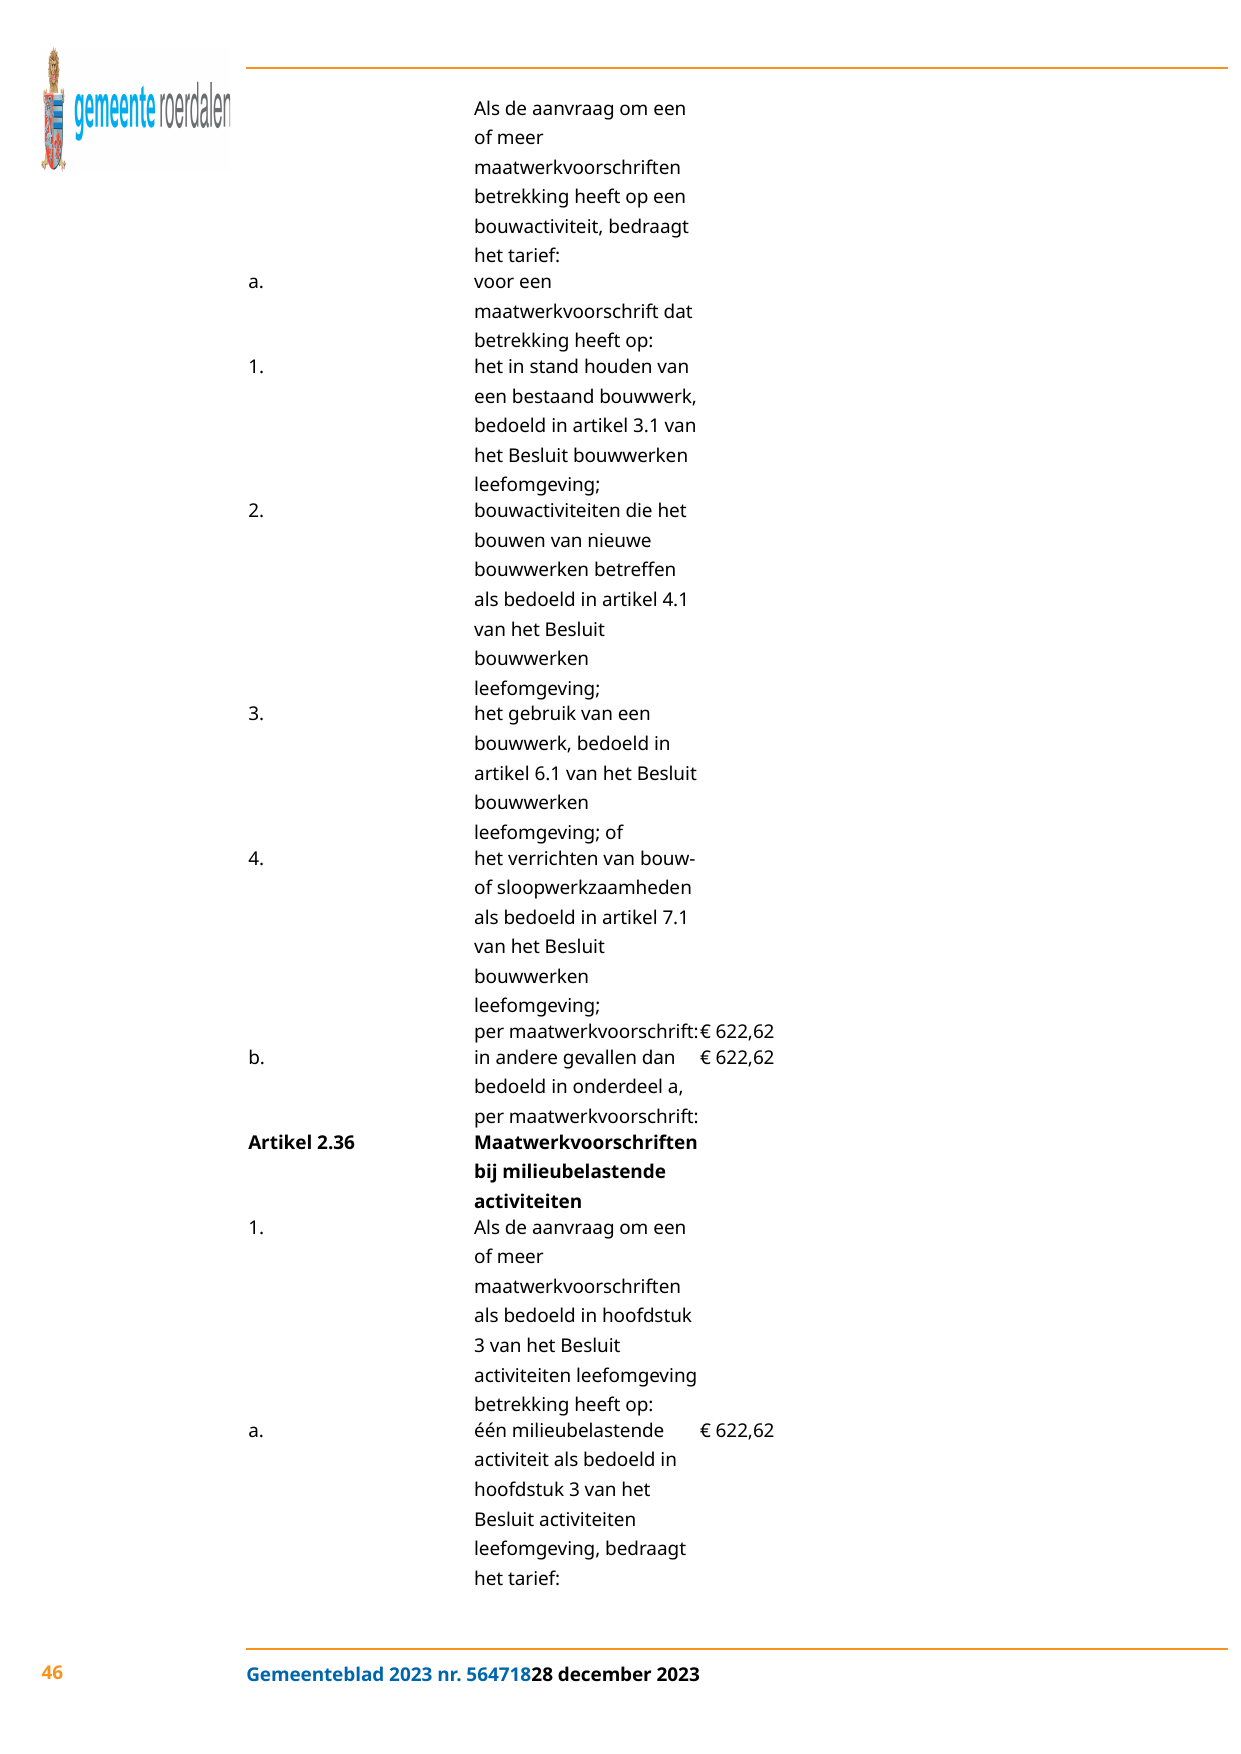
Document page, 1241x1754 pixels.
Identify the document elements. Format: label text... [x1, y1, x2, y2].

table_cell [700, 498, 926, 701]
table_cell [700, 1129, 926, 1214]
table_cell voor een maatwerkvoorschrift dat betrekking heeft op: [474, 269, 700, 353]
table_cell één milieubelastende activiteit als bedoeld in hoofdstuk 3 van het Besluit activiteiten leefomgeving, bedraagt het tarief: [474, 1417, 700, 1591]
table_cell 2. [248, 498, 474, 701]
table_cell a. [248, 269, 474, 353]
table_cell [926, 1129, 1152, 1214]
table_cell [926, 1214, 1152, 1417]
table_cell [926, 269, 1152, 353]
table_cell [700, 353, 926, 497]
table_cell het in stand houden van een bestaand bouwwerk, bedoeld in artikel 3.1 van het Besluit bouwwerken leefomgeving; [474, 353, 700, 497]
table_cell 3. [248, 701, 474, 845]
table_cell [926, 498, 1152, 701]
table_cell [926, 1417, 1152, 1591]
table_cell [248, 1018, 474, 1044]
table_cell Als de aanvraag om een of meer maatwerkvoorschriften als bedoeld in hoofdstuk 3 van het Besluit activiteiten leefomgeving betrekking heeft op: [474, 1214, 700, 1417]
table_cell 1. [248, 1214, 474, 1417]
table_cell [700, 1214, 926, 1417]
table_cell [926, 353, 1152, 497]
table_cell per maatwerkvoorschrift: [474, 1018, 700, 1044]
table_cell Artikel 2.36 [248, 1129, 474, 1214]
table_cell [248, 95, 474, 268]
table_cell [700, 845, 926, 1018]
table_cell [926, 1044, 1152, 1129]
table_cell 1. [248, 353, 474, 497]
table_cell [700, 701, 926, 845]
table_cell [926, 95, 1152, 268]
table_cell Als de aanvraag om een of meer maatwerkvoorschriften betrekking heeft op een bouwactiviteit, bedraagt het tarief: [474, 95, 700, 268]
table_cell a. [248, 1417, 474, 1591]
table_cell het verrichten van bouw- of sloopwerkzaamheden als bedoeld in artikel 7.1 van het Besluit bouwwerken leefomgeving; [474, 845, 700, 1018]
table_cell € 622,62 [700, 1044, 926, 1129]
table_cell € 622,62 [700, 1018, 926, 1044]
picture [41, 47, 231, 172]
table_cell [700, 269, 926, 353]
table_cell € 622,62 [700, 1417, 926, 1591]
table_cell bouwactiviteiten die het bouwen van nieuwe bouwwerken betreffen als bedoeld in artikel 4.1 van het Besluit bouwwerken leefomgeving; [474, 498, 700, 701]
table_cell Maatwerkvoorschriften bij milieubelastende activiteiten [474, 1129, 700, 1214]
table_cell [926, 1018, 1152, 1044]
table_cell [700, 95, 926, 268]
table_cell 4. [248, 845, 474, 1018]
table_cell het gebruik van een bouwwerk, bedoeld in artikel 6.1 van het Besluit bouwwerken leefomgeving; of [474, 701, 700, 845]
table_cell b. [248, 1044, 474, 1129]
table_cell [926, 701, 1152, 845]
table_cell in andere gevallen dan bedoeld in onderdeel a, per maatwerkvoorschrift: [474, 1044, 700, 1129]
table_cell [926, 845, 1152, 1018]
